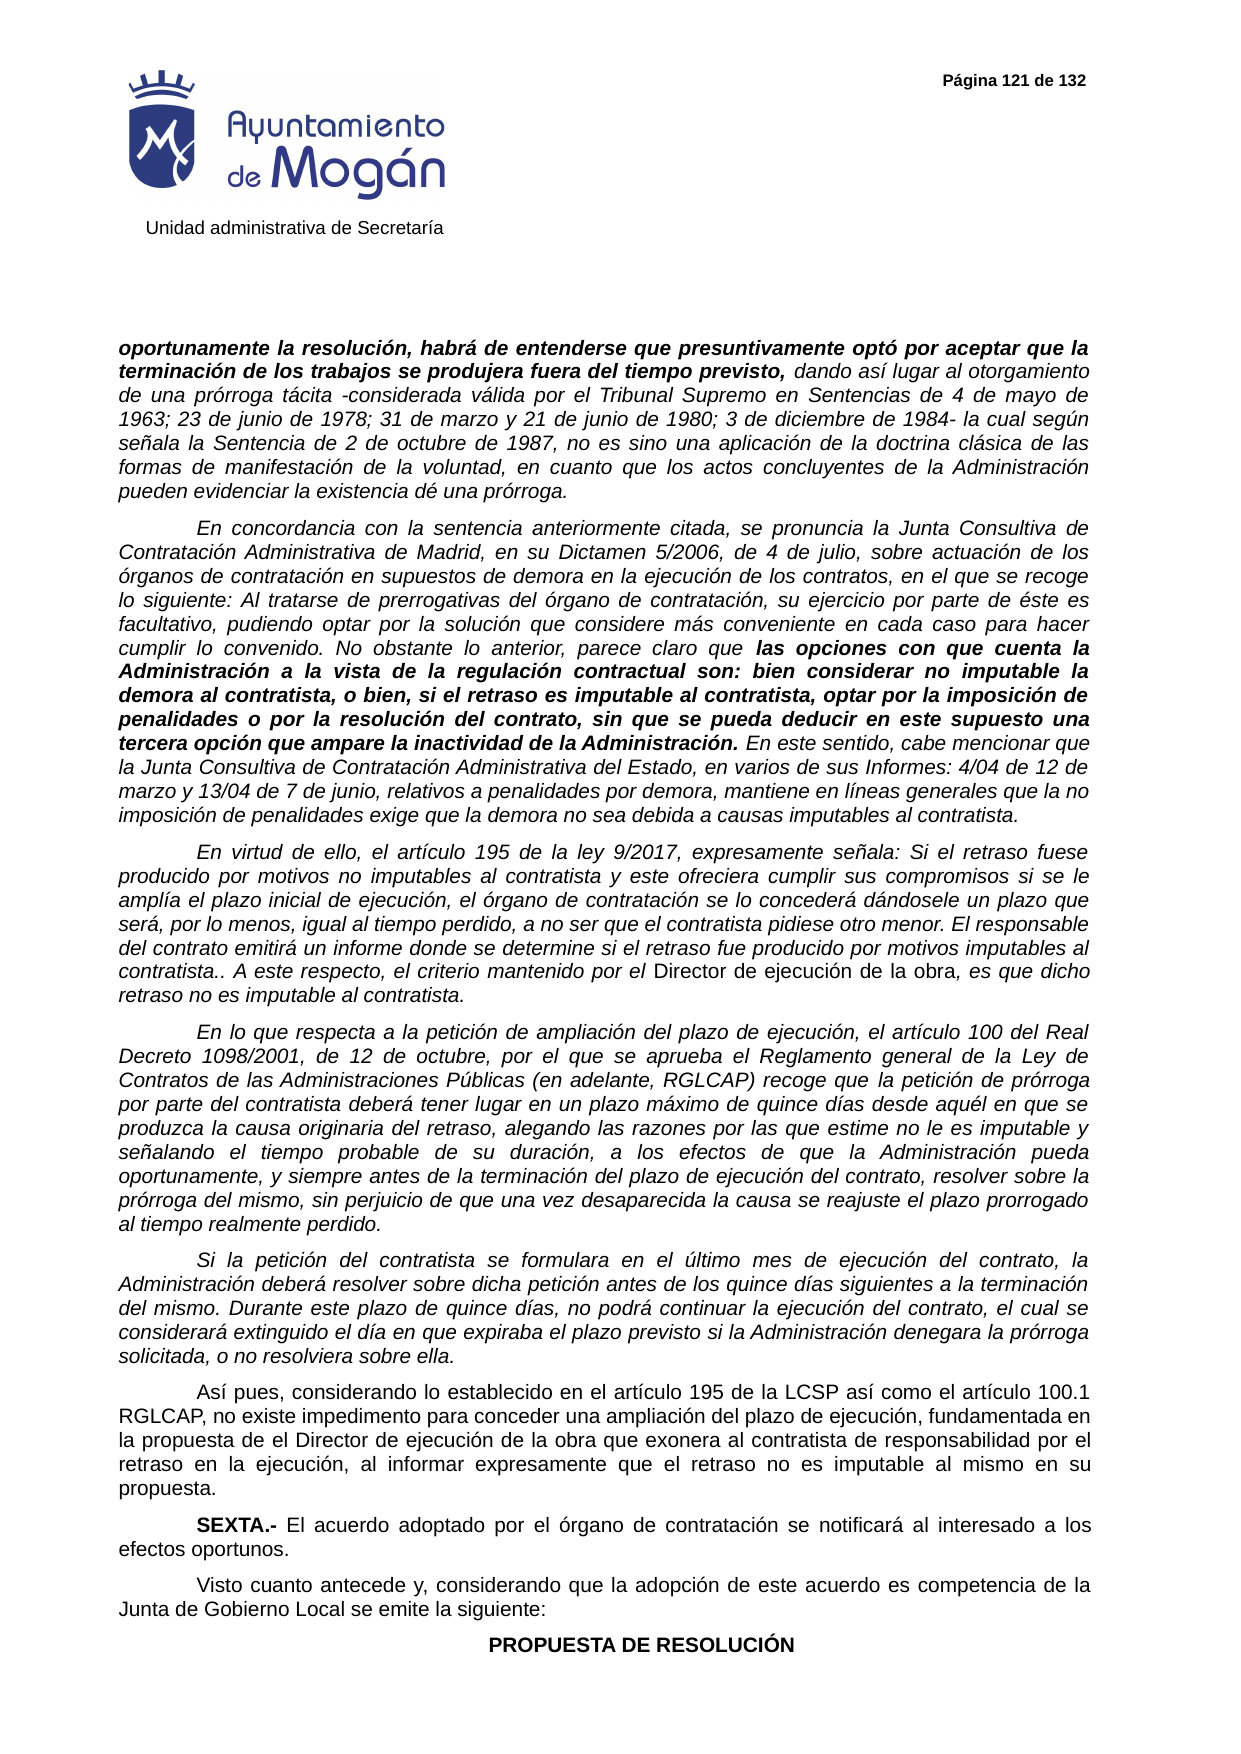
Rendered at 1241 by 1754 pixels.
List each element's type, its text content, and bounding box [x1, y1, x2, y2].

text oportunamente la resolución, habrá de entenderse que presuntivamente optó por aceptar que la terminación de los trabajos se produjera fuera del tiempo previsto, dando así lugar al otorgamiento de una prórroga tácita -considerada válida por el Tribunal Supremo en Sentencias de 4 de mayo de 1963; 23 de junio de 1978; 31 de marzo y 21 de junio de 1980; 3 de diciembre de 1984- la cual según señala la Sentencia de 2 de octubre de 1987, no es sino una aplicación de la doctrina clásica de las formas de manifestación de la voluntad, en cuanto que los actos concluyentes de la Administración pueden evidenciar la existencia dé una prórroga. [118, 335, 1092, 503]
picture [128, 70, 445, 206]
text En concordancia con la sentencia anteriormente citada, se pronuncia la Junta Consultiva de Contratación Administrativa de Madrid, en su Dictamen 5/2006, de 4 de julio, sobre actuación de los órganos de contratación en supuestos de demora en la ejecución de los contratos, en el que se recoge lo siguiente: Al tratarse de prerrogativas del órgano de contratación, su ejercicio por parte de éste es facultativo, pudiendo optar por la solución que considere más conveniente en cada caso para hacer cumplir lo convenido. No obstante lo anterior, parece claro que las opciones con que cuenta la Administración a la vista de la regulación contractual son: bien considerar no imputable la demora al contratista, o bien, si el retraso es imputable al contratista, optar por la imposición de penalidades o por la resolución del contrato, sin que se pueda deducir en este supuesto una tercera opción que ampare la inactividad de la Administración. En este sentido, cabe mencionar que la Junta Consultiva de Contratación Administrativa del Estado, en varios de sus Informes: 4/04 de 12 de marzo y 13/04 de 7 de junio, relativos a penalidades por demora, mantiene en líneas generales que la no imposición de penalidades exige que la demora no sea debida a causas imputables al contratista. [118, 516, 1092, 827]
text SEXTA.- El acuerdo adoptado por el órgano de contratación se notificará al interesado a los efectos oportunos. [118, 1512, 1092, 1560]
text En lo que respecta a la petición de ampliación del plazo de ejecución, el artículo 100 del Real Decreto 1098/2001, de 12 de octubre, por el que se aprueba el Reglamento general de la Ley de Contratos de las Administraciones Públicas (en adelante, RGLCAP) recoge que la petición de prórroga por parte del contratista deberá tener lugar en un plazo máximo de quince días desde aquél en que se produzca la causa originaria del retraso, alegando las razones por las que estime no le es imputable y señalando el tiempo probable de su duración, a los efectos de que la Administración pueda oportunamente, y siempre antes de la terminación del plazo de ejecución del contrato, resolver sobre la prórroga del mismo, sin perjuicio de que una vez desaparecida la causa se reajuste el plazo prorrogado al tiempo realmente perdido. [118, 1020, 1092, 1235]
text Así pues, considerando lo establecido en el artículo 195 de la LCSP así como el artículo 100.1 RGLCAP, no existe impedimento para conceder una ampliación del plazo de ejecución, fundamentada en la propuesta de el Director de ejecución de la obra que exonera al contratista de responsabilidad por el retraso en la ejecución, al informar expresamente que el retraso no es imputable al mismo en su propuesta. [118, 1380, 1092, 1500]
text Visto cuanto antecede y, considerando que la adopción de este acuerdo es competencia de la Junta de Gobierno Local se emite la siguiente: [118, 1573, 1092, 1621]
text Si la petición del contratista se formulara en el último mes de ejecución del contrato, la Administración deberá resolver sobre dicha petición antes de los quince días siguientes a la terminación del mismo. Durante este plazo de quince días, no podrá continuar la ejecución del contrato, el cual se considerará extinguido el día en que expiraba el plazo previsto si la Administración denegara la prórroga solicitada, o no resolviera sobre ella. [118, 1248, 1092, 1368]
text En virtud de ello, el artículo 195 de la ley 9/2017, expresamente señala: Si el retraso fuese producido por motivos no imputables al contratista y este ofreciera cumplir sus compromisos si se le amplía el plazo inicial de ejecución, el órgano de contratación se lo concederá dándosele un plazo que será, por lo menos, igual al tiempo perdido, a no ser que el contratista pidiese otro menor. El responsable del contrato emitirá un informe donde se determine si el retraso fue producido por motivos imputables al contratista.. A este respecto, el criterio mantenido por el Director de ejecución de la obra, es que dicho retraso no es imputable al contratista. [118, 839, 1092, 1007]
text PROPUESTA DE RESOLUCIÓN [118, 1633, 1092, 1657]
